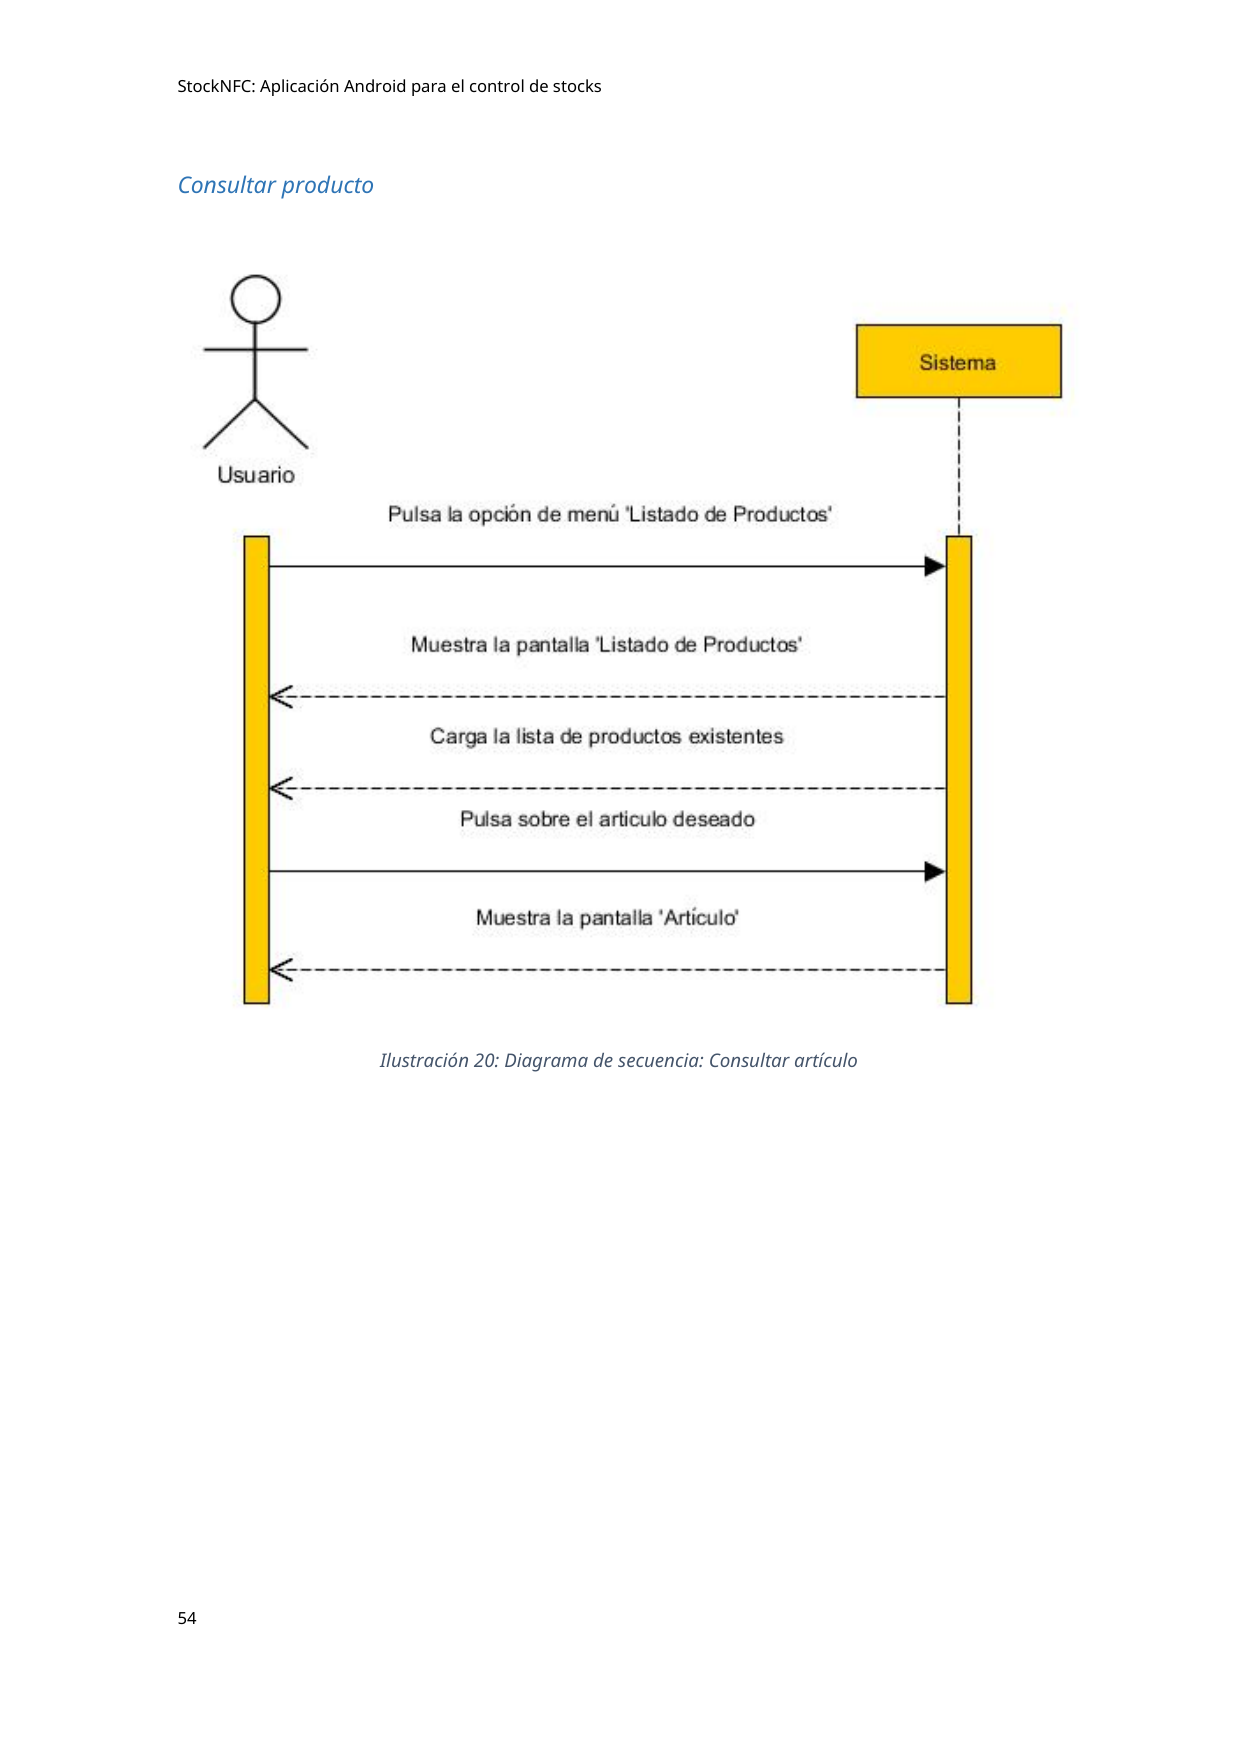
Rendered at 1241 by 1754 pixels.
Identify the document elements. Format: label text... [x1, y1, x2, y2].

subtitle Consultar producto [177, 168, 1063, 200]
text Ilustración 20: Diagrama de secuencia: Consultar artículo [177, 1047, 1063, 1073]
